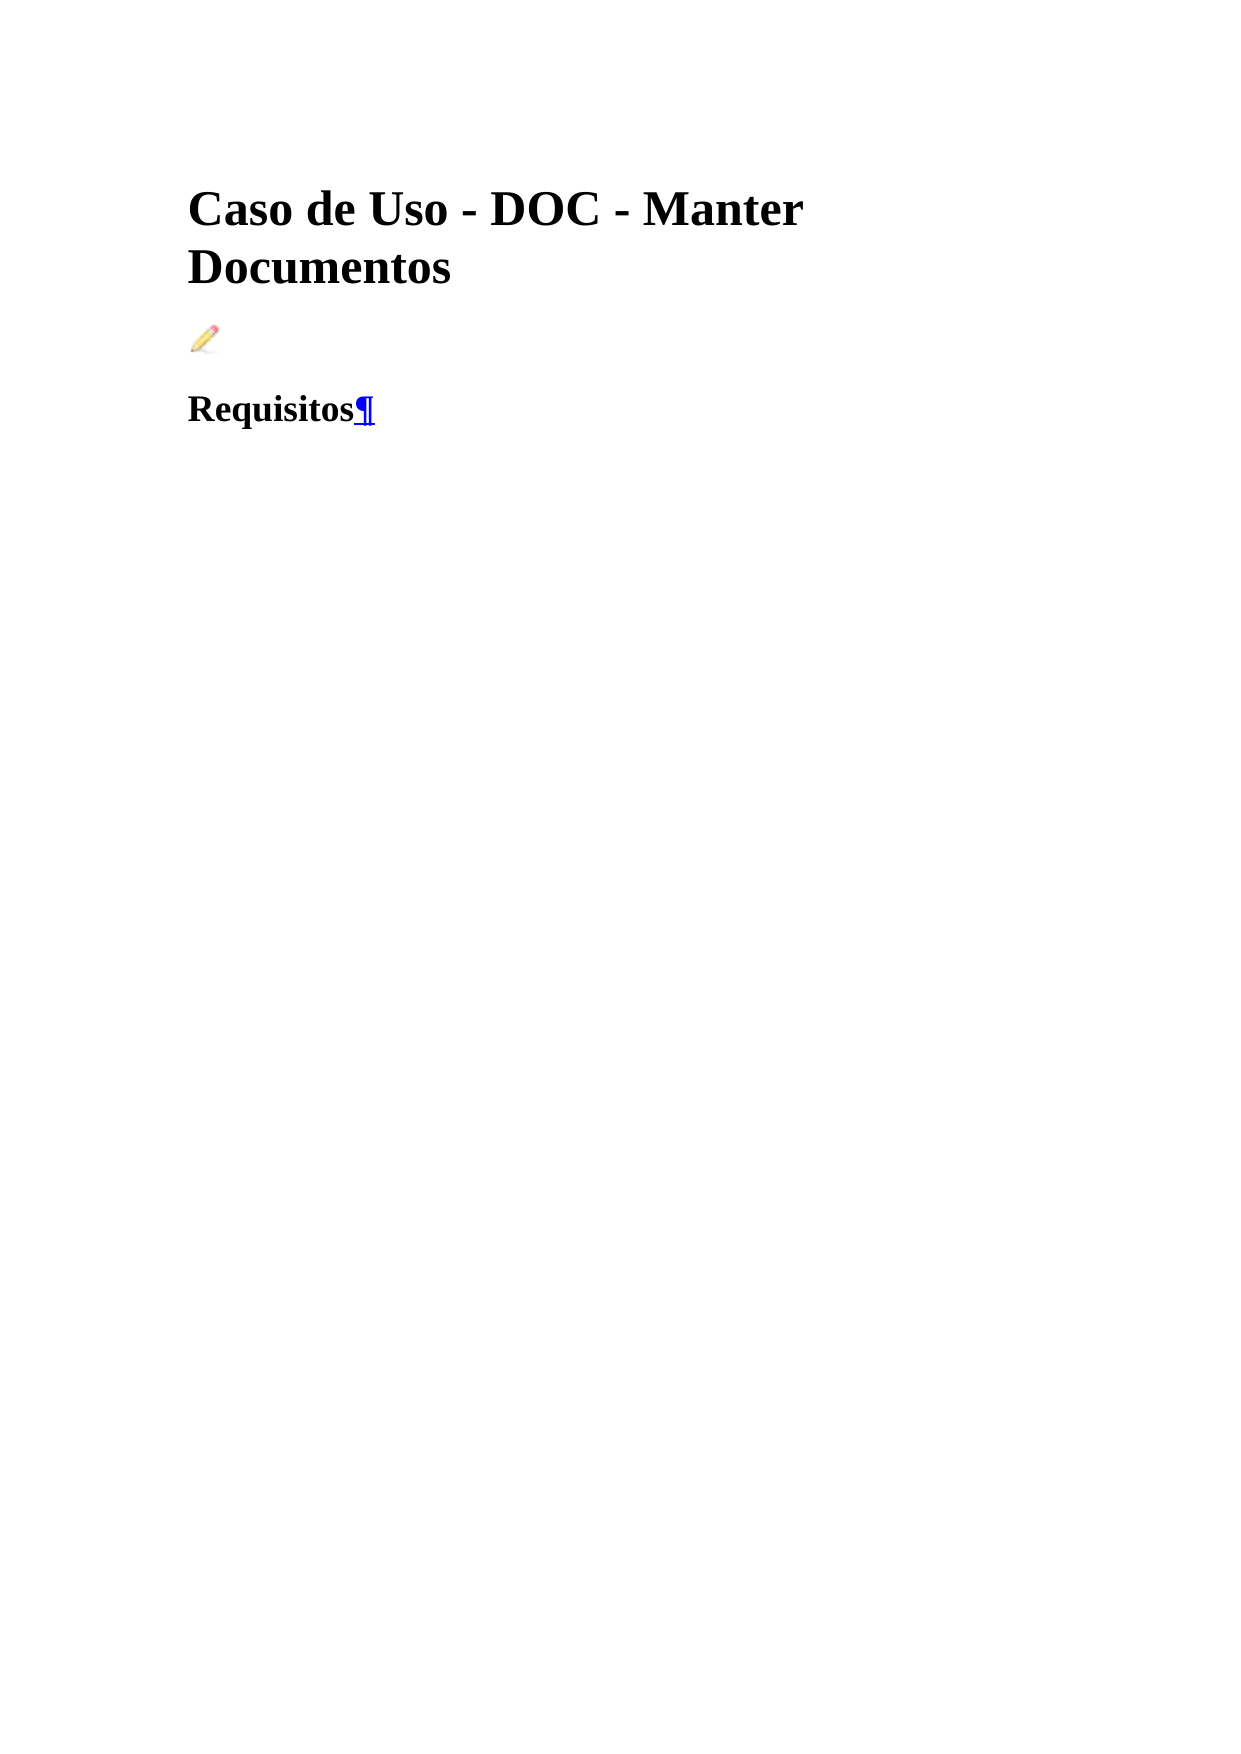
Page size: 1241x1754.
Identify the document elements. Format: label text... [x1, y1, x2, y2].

subtitle Requisitos¶ [187, 386, 1053, 429]
subtitle Caso de Uso - DOC - Manter Documentos [187, 179, 1053, 294]
picture [187, 323, 222, 357]
